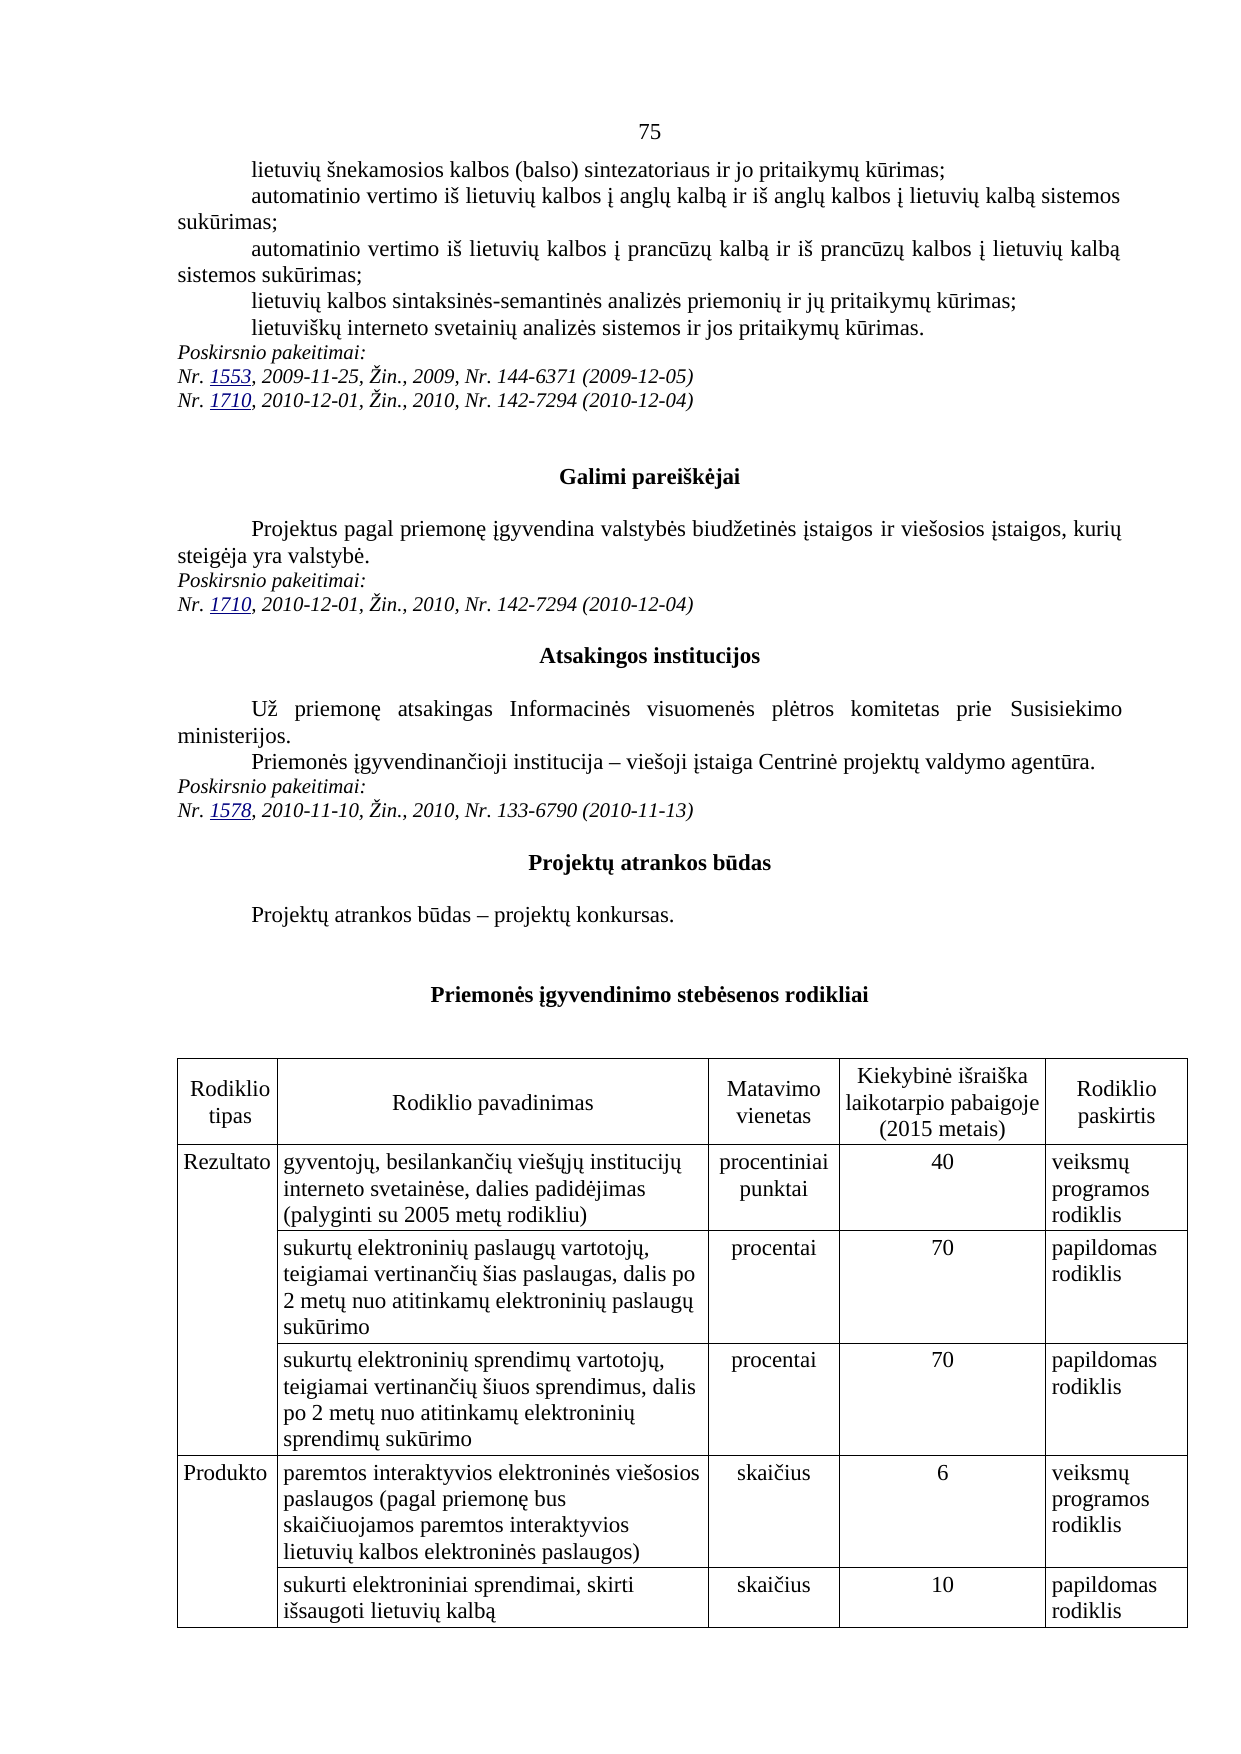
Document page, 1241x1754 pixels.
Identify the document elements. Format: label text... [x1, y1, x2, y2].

table_cell veiksmų programos rodiklis [1046, 1456, 1187, 1567]
table_cell papildomas rodiklis [1046, 1344, 1187, 1455]
table_cell sukurtų elektroninių paslaugų vartotojų, teigiamai vertinančių šias paslaugas, dalis po 2 metų nuo atitinkamų elektroninių paslaugų sukūrimo [278, 1231, 708, 1342]
table_cell papildomas rodiklis [1046, 1231, 1187, 1342]
text Projektų atrankos būdas [177, 849, 1122, 875]
text Poskirsnio pakeitimai: [177, 340, 1122, 364]
text Galimi pareiškėjai [177, 463, 1122, 489]
table_cell sukurtų elektroninių sprendimų vartotojų, teigiamai vertinančių šiuos sprendimus, dalis po 2 metų nuo atitinkamų elektroninių sprendimų sukūrimo [278, 1344, 708, 1455]
text Nr. 1710, 2010-12-01, Žin., 2010, Nr. 142-7294 (2010-12-04) [177, 592, 1122, 616]
table_header Matavimo vienetas [709, 1059, 839, 1144]
table_header Rodiklio tipas [178, 1059, 277, 1144]
text Atsakingos institucijos [177, 643, 1122, 669]
table_cell 6 [840, 1456, 1045, 1567]
table_cell 70 [840, 1231, 1045, 1342]
text Priemonės įgyvendinimo stebėsenos rodikliai [177, 981, 1122, 1007]
table_cell skaičius [709, 1456, 839, 1567]
table_cell paremtos interaktyvios elektroninės viešosios paslaugos (pagal priemonę bus skaičiuojamos paremtos interaktyvios lietuvių kalbos elektroninės paslaugos) [278, 1456, 708, 1567]
table_cell skaičius [709, 1568, 839, 1627]
text Nr. 1578, 2010-11-10, Žin., 2010, Nr. 133-6790 (2010-11-13) [177, 798, 1122, 822]
text Nr. 1553, 2009-11-25, Žin., 2009, Nr. 144-6371 (2009-12-05) [177, 364, 1122, 388]
text Priemonės įgyvendinančioji institucija – viešoji įstaiga Centrinė projektų valdymo agentūra. [177, 748, 1122, 774]
table_cell 40 [840, 1145, 1045, 1230]
text Poskirsnio pakeitimai: [177, 774, 1122, 798]
table_cell 70 [840, 1344, 1045, 1455]
text Už priemonę atsakingas Informacinės visuomenės plėtros komitetas prie Susisiekimo ministerijos. [177, 695, 1122, 748]
text automatinio vertimo iš lietuvių kalbos į anglų kalbą ir iš anglų kalbos į lietuvių kalbą sistemos sukūrimas; [177, 182, 1122, 235]
table_header Rodiklio paskirtis [1046, 1059, 1187, 1144]
text lietuvių šnekamosios kalbos (balso) sintezatoriaus ir jo pritaikymų kūrimas; [177, 156, 1122, 182]
table_cell Rezultato [178, 1145, 277, 1455]
table_cell Produkto [178, 1456, 277, 1627]
table_cell gyventojų, besilankančių viešųjų institucijų interneto svetainėse, dalies padidėjimas (palyginti su 2005 metų rodikliu) [278, 1145, 708, 1230]
text lietuvių kalbos sintaksinės-semantinės analizės priemonių ir jų pritaikymų kūrimas; [177, 287, 1122, 314]
table_cell sukurti elektroniniai sprendimai, skirti išsaugoti lietuvių kalbą [278, 1568, 708, 1627]
table_cell procentiniai punktai [709, 1145, 839, 1230]
table_header Kiekybinė išraiška laikotarpio pabaigoje (2015 metais) [840, 1059, 1045, 1144]
text automatinio vertimo iš lietuvių kalbos į prancūzų kalbą ir iš prancūzų kalbos į lietuvių kalbą sistemos sukūrimas; [177, 235, 1122, 287]
table_header Rodiklio pavadinimas [278, 1059, 708, 1144]
table_cell 10 [840, 1568, 1045, 1627]
text Projektų atrankos būdas – projektų konkursas. [177, 902, 1122, 928]
table_cell procentai [709, 1231, 839, 1342]
table_cell papildomas rodiklis [1046, 1568, 1187, 1627]
text Nr. 1710, 2010-12-01, Žin., 2010, Nr. 142-7294 (2010-12-04) [177, 388, 1122, 412]
table_cell veiksmų programos rodiklis [1046, 1145, 1187, 1230]
text Projektus pagal priemonę įgyvendina valstybės biudžetinės įstaigos ir viešosios įstaigos, kurių steigėja yra valstybė. [177, 515, 1122, 568]
text Poskirsnio pakeitimai: [177, 568, 1122, 592]
text lietuviškų interneto svetainių analizės sistemos ir jos pritaikymų kūrimas. [177, 314, 1122, 340]
table_cell procentai [709, 1344, 839, 1455]
